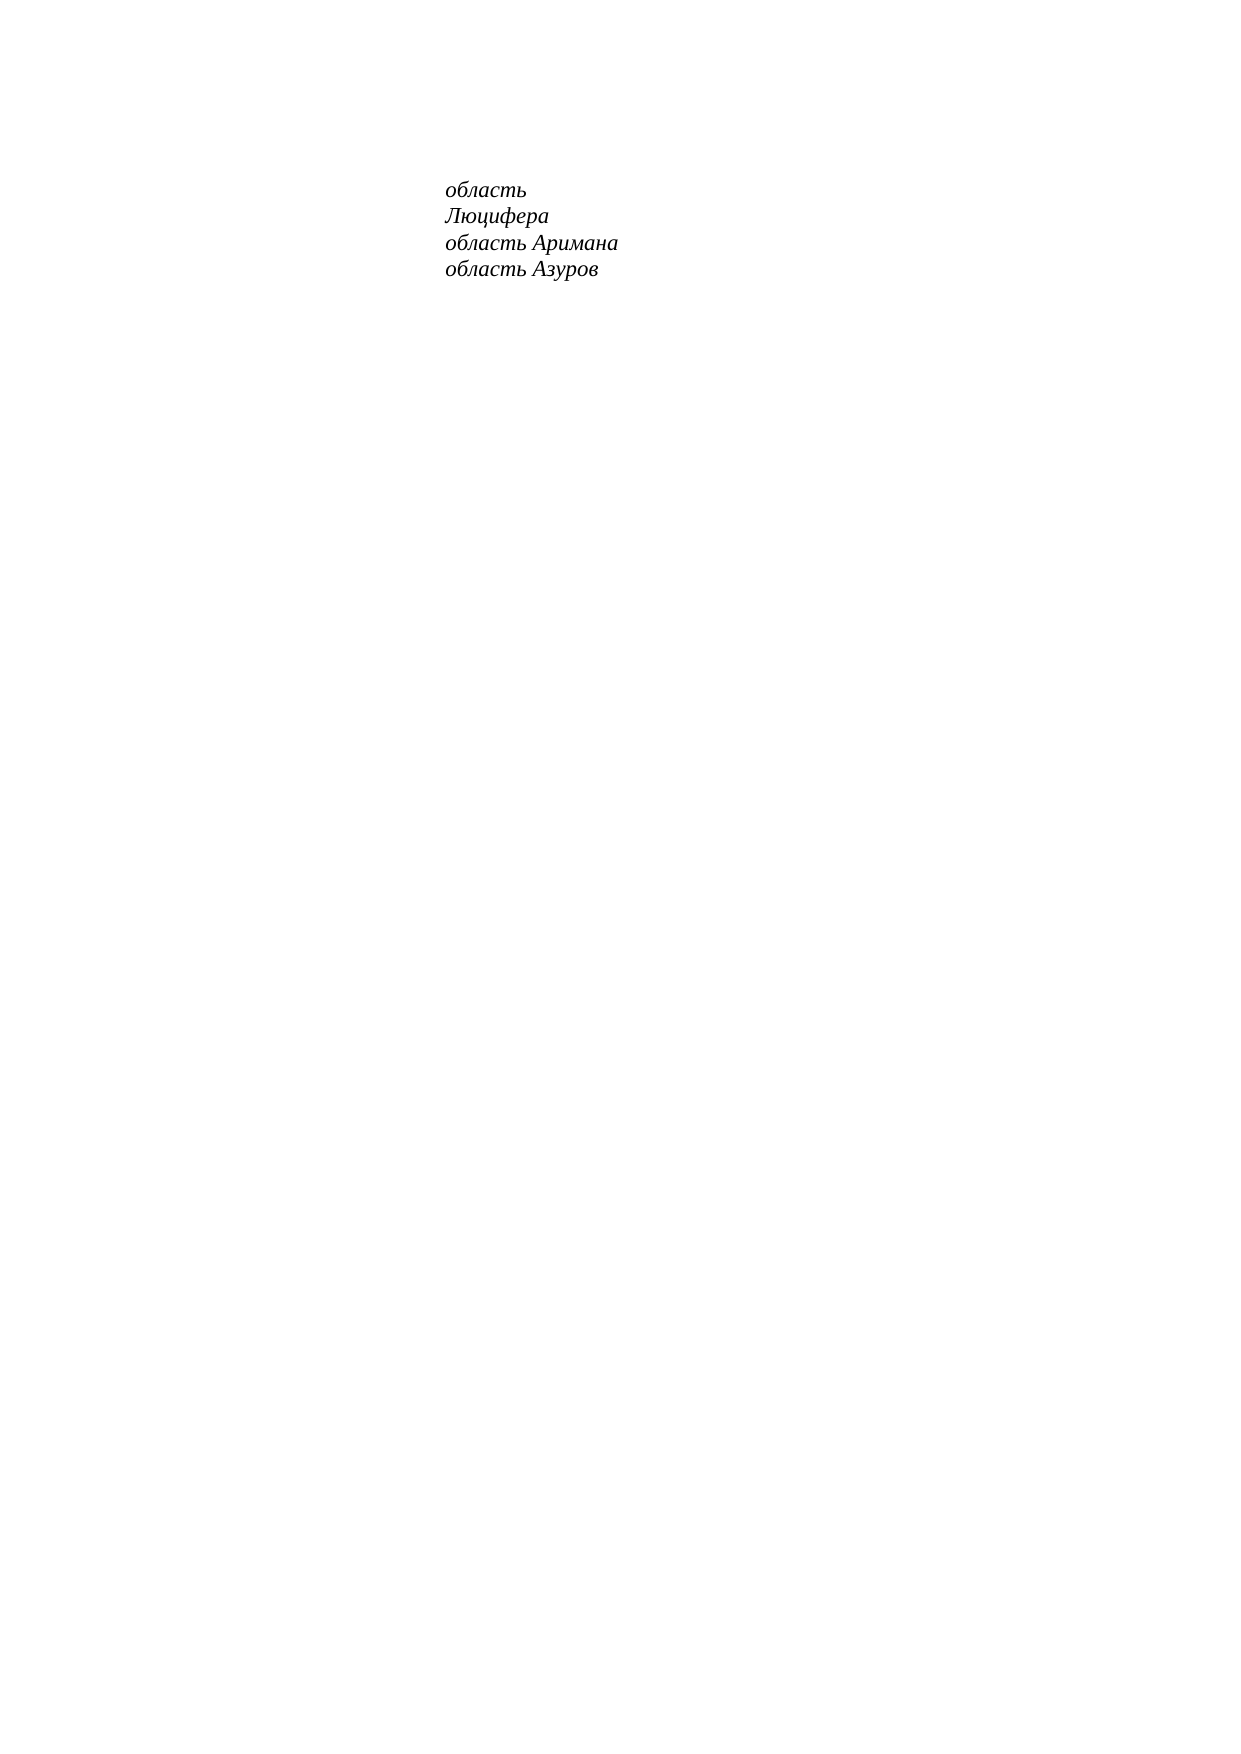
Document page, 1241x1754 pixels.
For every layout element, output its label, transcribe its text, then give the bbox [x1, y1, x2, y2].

table_cell область Азуров [445, 255, 629, 282]
table_header область Люцифера [445, 176, 629, 229]
table_cell область Аримана [445, 229, 629, 255]
